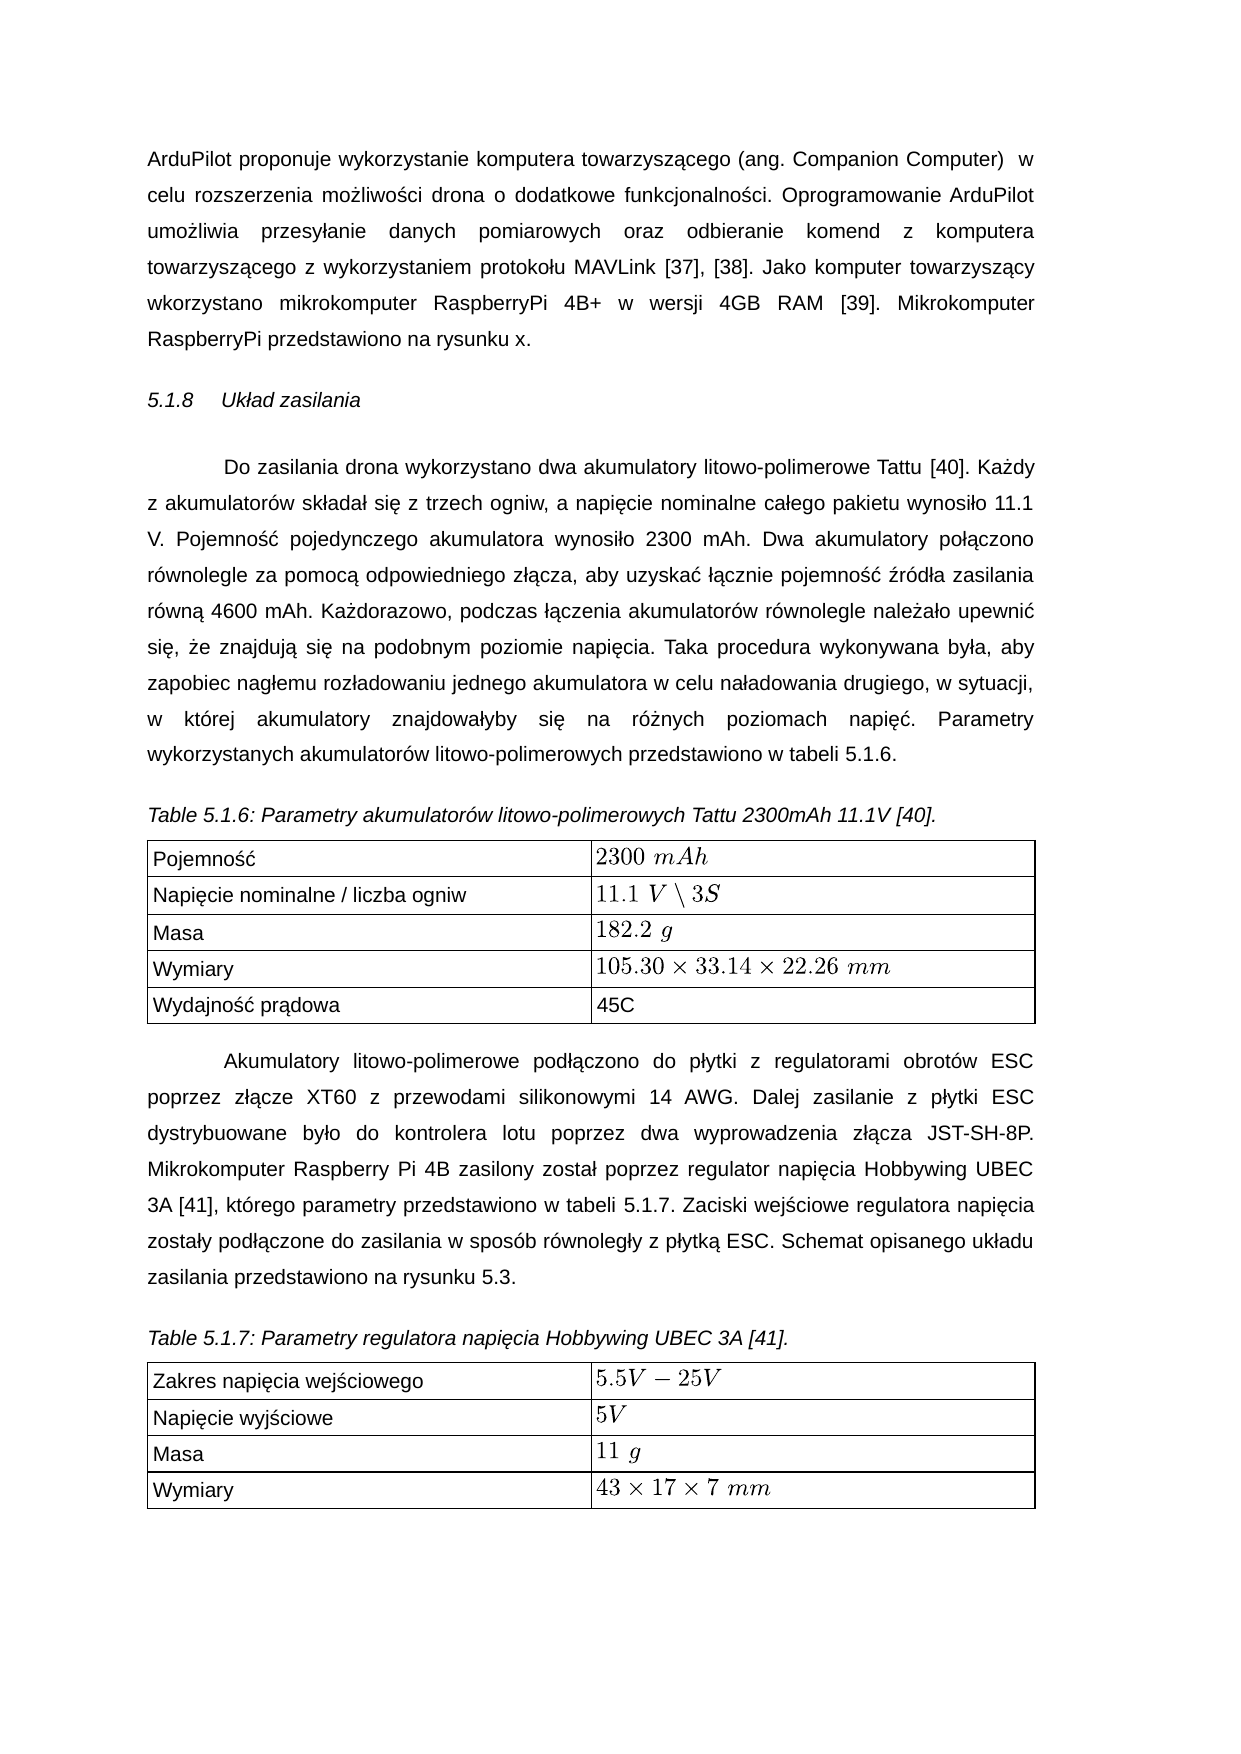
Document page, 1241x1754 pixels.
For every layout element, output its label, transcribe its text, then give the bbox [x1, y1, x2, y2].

table_cell Napięcie nominalne / liczba ogniw [148, 877, 591, 914]
subtitle Układ zasilania [147, 388, 1035, 412]
table_cell Wymiary [148, 1473, 591, 1508]
table_header Zakres napięcia wejściowego [148, 1363, 591, 1398]
table_cell Napięcie wyjściowe [148, 1400, 591, 1435]
table_cell [592, 951, 1034, 987]
text ArduPilot proponuje wykorzystanie komputera towarzyszącego (ang. Companion Computer) w celu rozszerzenia możliwości drona o dodatkowe funkcjonalności. Oprogramowanie ArduPilot umożliwia przesyłanie danych pomiarowych oraz odbieranie komend z komputera towarzyszącego z wykorzystaniem protokołu MAVLink [37], [38]. Jako komputer towarzyszący wkorzystano mikrokomputer RaspberryPi 4B+ w wersji 4GB RAM [39]. Mikrokomputer RaspberryPi przedstawiono na rysunku x. [147, 147, 1035, 351]
table_cell Wymiary [148, 951, 591, 987]
text Table 5.1.7: Parametry regulatora napięcia Hobbywing UBEC 3A [41]. [147, 1326, 1035, 1349]
text Do zasilania drona wykorzystano dwa akumulatory litowo-polimerowe Tattu [40]. Każdy z akumulatorów składał się z trzech ogniw, a napięcie nominalne całego pakietu wynosiło 11.1 V. Pojemność pojedynczego akumulatora wynosiło 2300 mAh. Dwa akumulatory połączono równolegle za pomocą odpowiedniego złącza, aby uzyskać łącznie pojemność źródła zasilania równą 4600 mAh. Każdorazowo, podczas łączenia akumulatorów równolegle należało upewnić się, że znajdują się na podobnym poziomie napięcia. Taka procedura wykonywana była, aby zapobiec nagłemu rozładowaniu jednego akumulatora w celu naładowania drugiego, w sytuacji, w której akumulatory znajdowałyby się na różnych poziomach napięć. Parametry wykorzystanych akumulatorów litowo-polimerowych przedstawiono w tabeli 5.1.6. [147, 455, 1035, 766]
text Table 5.1.6: Parametry akumulatorów litowo-polimerowych Tattu 2300mAh 11.1V [40]. [147, 803, 1035, 827]
table_cell Masa [148, 1436, 591, 1471]
text Akumulatory litowo-polimerowe podłączono do płytki z regulatorami obrotów ESC poprzez złącze XT60 z przewodami silikonowymi 14 AWG. Dalej zasilanie z płytki ESC dystrybuowane było do kontrolera lotu poprzez dwa wyprowadzenia złącza JST-SH-8P. Mikrokomputer Raspberry Pi 4B zasilony został poprzez regulator napięcia Hobbywing UBEC 3A [41], którego parametry przedstawiono w tabeli 5.1.7. Zaciski wejściowe regulatora napięcia zostały podłączone do zasilania w sposób równoległy z płytką ESC. Schemat opisanego układu zasilania przedstawiono na rysunku 5.3. [147, 1049, 1035, 1289]
table_header [592, 841, 1034, 876]
table_cell [592, 915, 1034, 950]
table_cell Masa [148, 915, 591, 950]
table_cell Wydajność prądowa [148, 988, 591, 1023]
table_header [592, 1363, 1034, 1398]
table_cell [592, 1473, 1034, 1508]
table_cell [592, 1436, 1034, 1471]
table_cell 45C [592, 988, 1034, 1023]
table_cell [592, 1400, 1034, 1435]
table_header Pojemność [148, 841, 591, 876]
table_cell [592, 877, 1034, 914]
